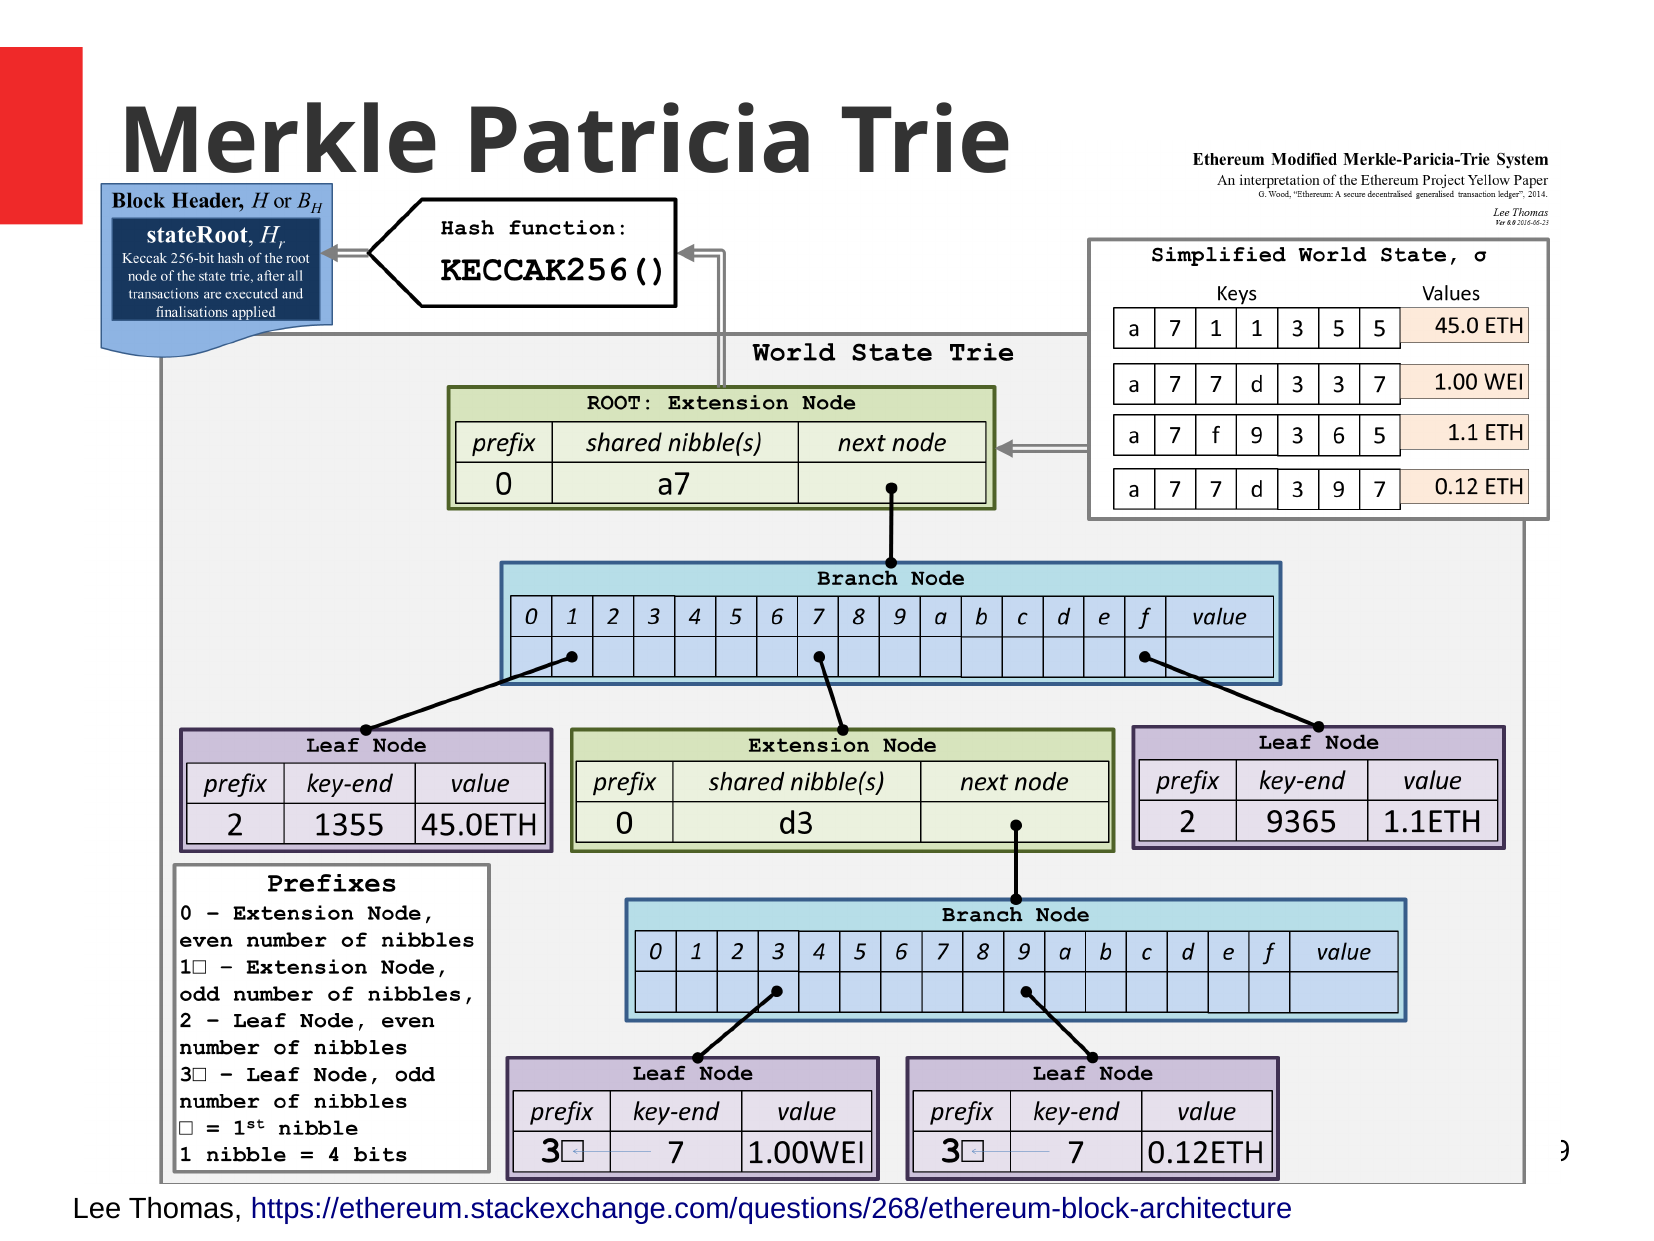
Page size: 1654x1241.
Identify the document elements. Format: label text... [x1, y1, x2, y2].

text_box Lee Thomas, https://ethereum.stackexchange.com/questions/268/ethereum-block-architecture [0, 1178, 1366, 1239]
title Merkle Patricia Trie [118, 33, 1571, 241]
picture [84, 140, 1561, 1184]
